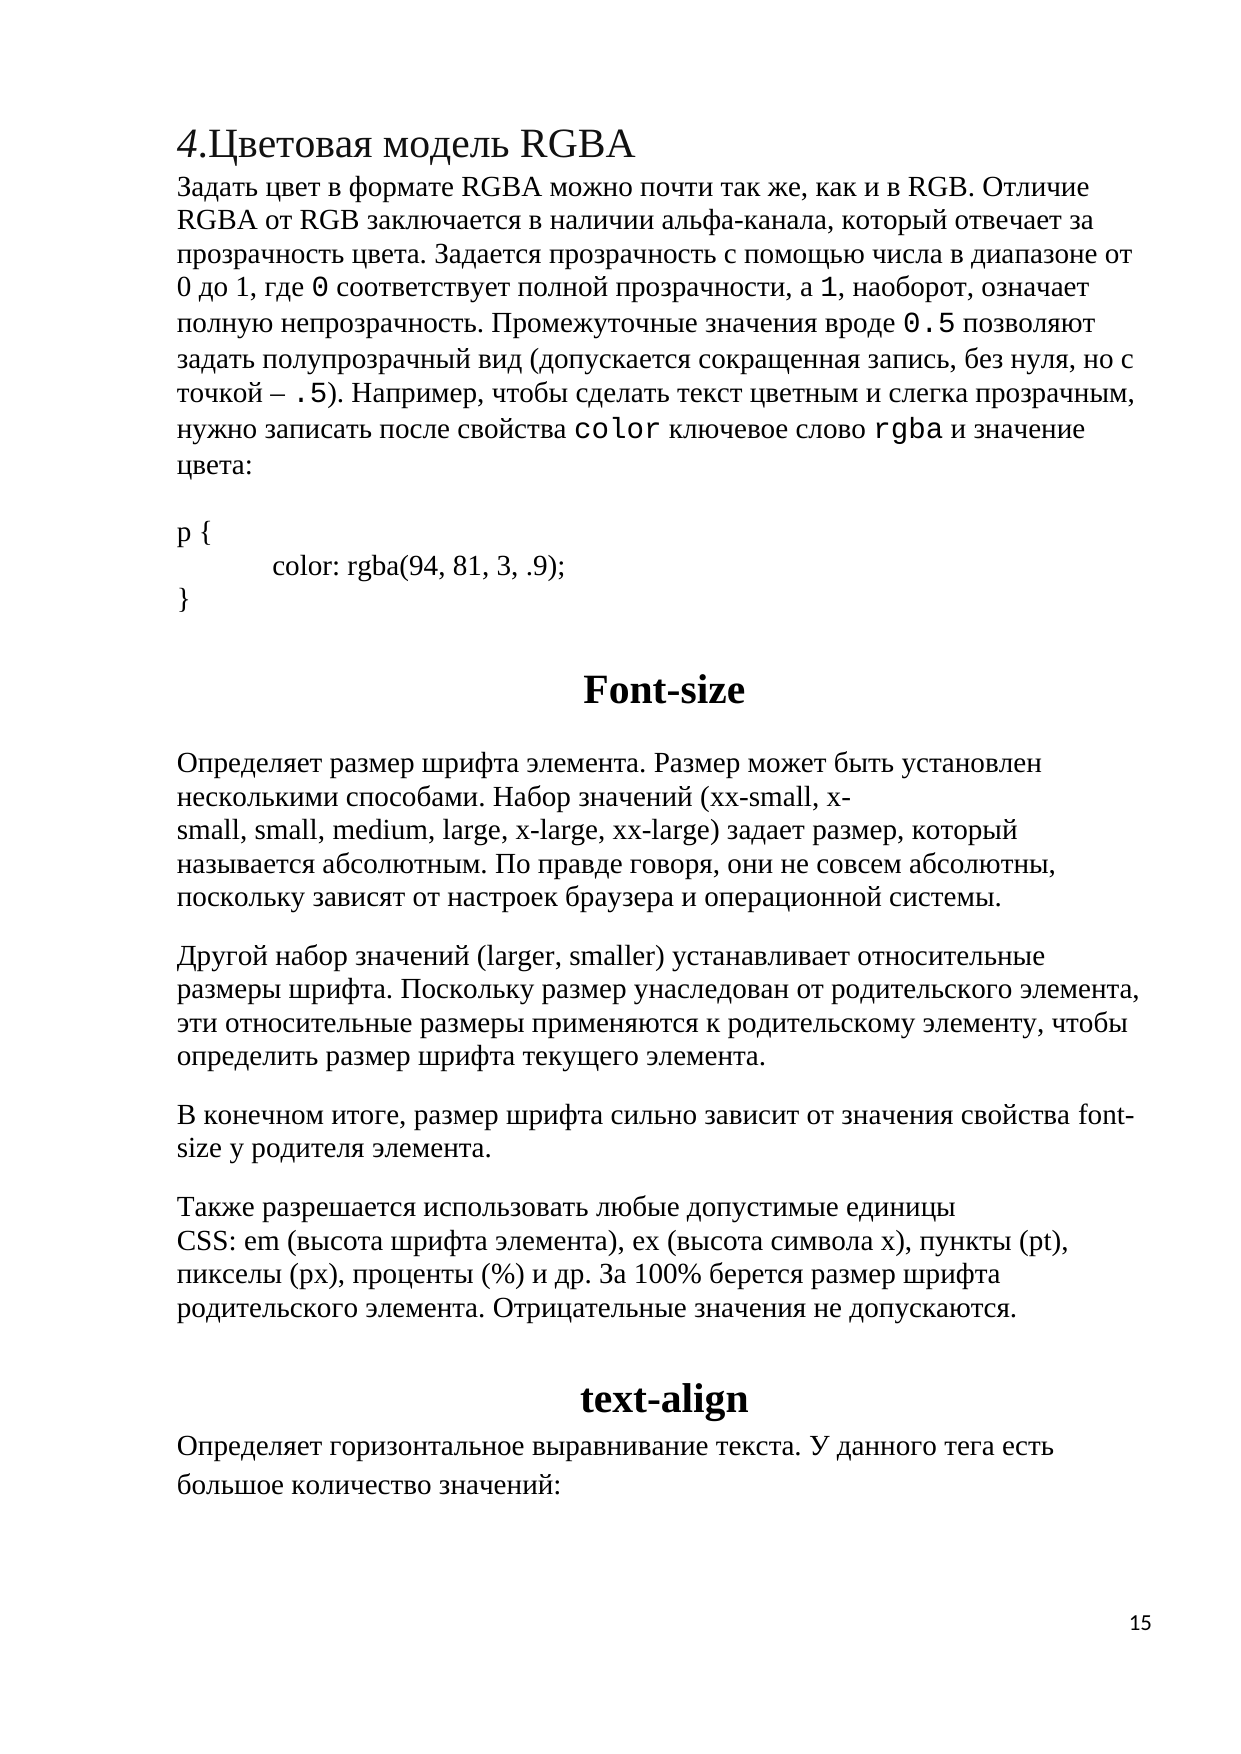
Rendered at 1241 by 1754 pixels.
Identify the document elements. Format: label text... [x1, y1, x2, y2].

text color: rgba(94, 81, 3, .9); [177, 548, 1152, 581]
text В конечном итоге, размер шрифта сильно зависит от значения свойства font-size у родителя элемента. [177, 1097, 1152, 1164]
text } [177, 581, 1152, 615]
text Другой набор значений (larger, smaller) устанавливает относительные размеры шрифта. Поскольку размер унаследован от родительского элемента, эти относительные размеры применяются к родительскому элементу, чтобы определить размер шрифта текущего элемента. [177, 938, 1152, 1072]
text Также разрешается использовать любые допустимые единицы CSS: em (высота шрифта элемента), ex (высота символа х), пункты (pt), пикселы (px), проценты (%) и др. За 100% берется размер шрифта родительского элемента. Отрицательные значения не допускаются. [177, 1189, 1152, 1323]
subtitle Font-size [177, 665, 1152, 713]
subtitle 4.Цветовая модель RGBA [177, 118, 1152, 166]
text p { [177, 514, 1152, 548]
subtitle text-align [177, 1373, 1152, 1421]
text Определяет размер шрифта элемента. Размер может быть установлен несколькими способами. Набор значений (xx-small, x-small, small, medium, large, x-large, xx-large) задает размер, который называется абсолютным. По правде говоря, они не совсем абсолютны, поскольку зависят от настроек браузера и операционной системы. [177, 745, 1152, 913]
text Задать цвет в формате RGBA можно почти так же, как и в RGB. Отличие RGBA от RGB заключается в наличии альфа-канала, который отвечает за прозрачность цвета. Задается прозрачность с помощью числа в диапазоне от 0 до 1, где 0 соответствует полной прозрачности, а 1, наоборот, означает полную непрозрачность. Промежуточные значения вроде 0.5 позволяют задать полупрозрачный вид (допускается сокращенная запись, без нуля, но с точкой – .5). Например, чтобы сделать текст цветным и слегка прозрачным, нужно записать после свойства color ключевое слово rgba и значение цвета: [177, 169, 1152, 481]
text Определяет горизонтальное выравнивание текста. У данного тега есть большое количество значений: [177, 1428, 1152, 1500]
